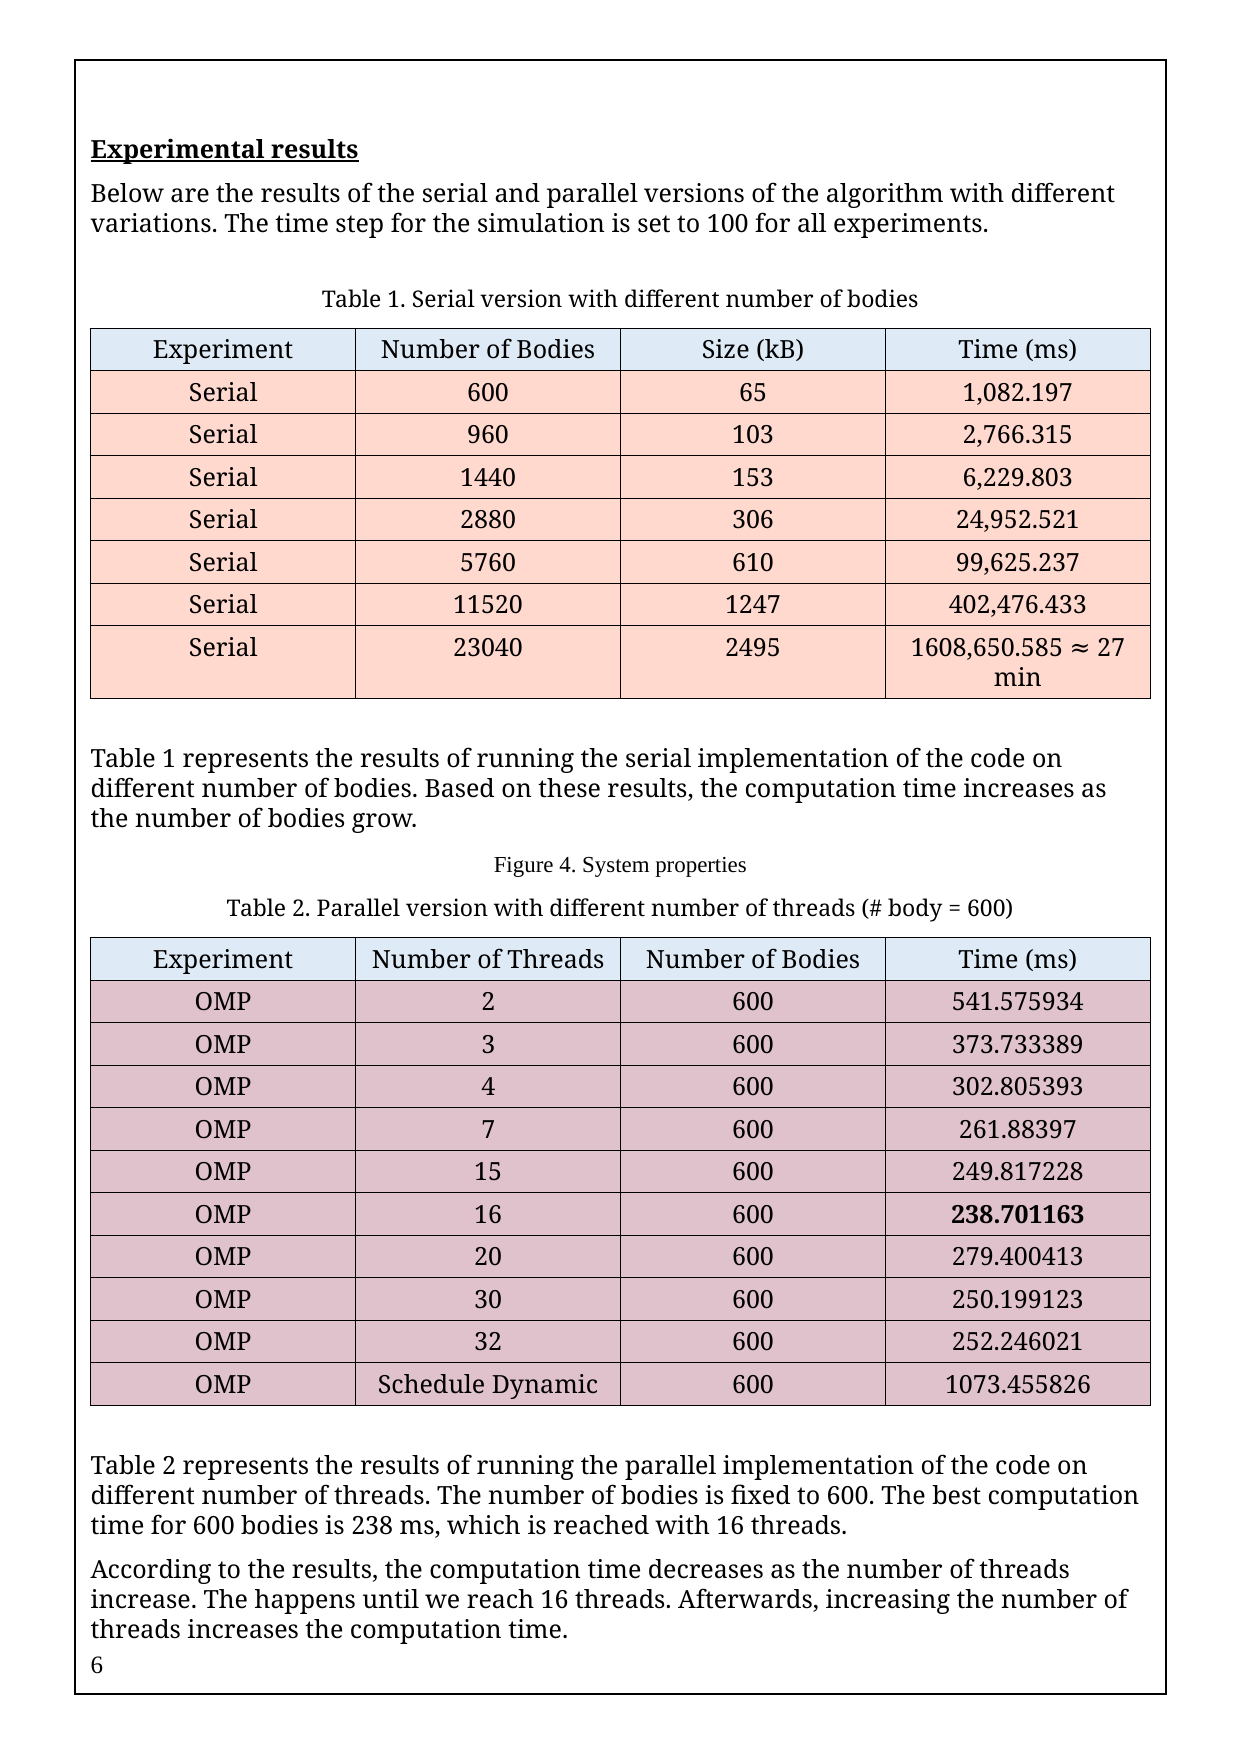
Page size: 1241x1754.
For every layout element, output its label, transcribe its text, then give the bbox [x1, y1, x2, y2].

table_cell OMP [91, 1278, 355, 1320]
table_header Number of Threads [356, 938, 620, 980]
table_cell OMP [91, 981, 355, 1022]
table_cell 279.400413 [886, 1236, 1150, 1277]
table_cell 600 [621, 1321, 885, 1362]
table_cell Serial [91, 626, 355, 698]
table_cell 610 [621, 541, 885, 583]
table_cell 373.733389 [886, 1023, 1150, 1065]
table_cell Serial [91, 371, 355, 413]
table_cell 24,952.521 [886, 499, 1150, 540]
table_header Experiment [91, 938, 355, 980]
text According to the results, the computation time decreases as the number of threads increase. The happens until we reach 16 threads. Afterwards, increasing the number of threads increases the computation time. [90, 1555, 1150, 1645]
table_cell OMP [91, 1023, 355, 1065]
table_cell 99,625.237 [886, 541, 1150, 583]
table_cell Schedule Dynamic [356, 1363, 620, 1405]
table_cell 2 [356, 981, 620, 1022]
text Table 2 represents the results of running the parallel implementation of the code on different number of threads. The number of bodies is fixed to 600. The best computation time for 600 bodies is 238 ms, which is reached with 16 threads. [90, 1450, 1150, 1540]
table_cell 103 [621, 414, 885, 455]
table_cell 600 [621, 1108, 885, 1150]
table_cell OMP [91, 1236, 355, 1277]
text Table 2. Parallel version with different number of threads (# body = 600) [90, 893, 1150, 923]
table_header Time (ms) [886, 938, 1150, 980]
table_header Size (kB) [621, 329, 885, 370]
table_cell 600 [621, 1066, 885, 1107]
table_cell OMP [91, 1193, 355, 1235]
table_cell 2495 [621, 626, 885, 698]
table_cell 1247 [621, 584, 885, 625]
table_cell 3 [356, 1023, 620, 1065]
table_cell 1073.455826 [886, 1363, 1150, 1405]
table_cell 600 [621, 1151, 885, 1192]
table_cell 600 [621, 981, 885, 1022]
table_cell 250.199123 [886, 1278, 1150, 1320]
table_cell 1608,650.585 ≈ 27 min [886, 626, 1150, 698]
table_cell 261.88397 [886, 1108, 1150, 1150]
table_cell 153 [621, 456, 885, 498]
table_cell 2880 [356, 499, 620, 540]
table_cell 32 [356, 1321, 620, 1362]
table_cell 600 [621, 1023, 885, 1065]
table_cell 302.805393 [886, 1066, 1150, 1107]
table_cell 238.701163 [886, 1193, 1150, 1235]
table_cell 600 [621, 1236, 885, 1277]
table_cell 402,476.433 [886, 584, 1150, 625]
table_cell Serial [91, 414, 355, 455]
table_header Experiment [91, 329, 355, 370]
table_cell Serial [91, 584, 355, 625]
table_cell OMP [91, 1321, 355, 1362]
table_header Number of Bodies [356, 329, 620, 370]
table_cell Serial [91, 541, 355, 583]
table_cell 4 [356, 1066, 620, 1107]
table_cell 600 [621, 1278, 885, 1320]
table_cell 23040 [356, 626, 620, 698]
table_cell OMP [91, 1108, 355, 1150]
table_cell 30 [356, 1278, 620, 1320]
table_cell 600 [356, 371, 620, 413]
table_cell 306 [621, 499, 885, 540]
table_cell 20 [356, 1236, 620, 1277]
table_cell 2,766.315 [886, 414, 1150, 455]
table_cell 600 [621, 1363, 885, 1405]
table_cell Serial [91, 456, 355, 498]
table_cell 5760 [356, 541, 620, 583]
table_cell OMP [91, 1363, 355, 1405]
table_cell 249.817228 [886, 1151, 1150, 1192]
table_cell 1,082.197 [886, 371, 1150, 413]
table_cell 1440 [356, 456, 620, 498]
table_cell 11520 [356, 584, 620, 625]
table_cell 6,229.803 [886, 456, 1150, 498]
table_cell 65 [621, 371, 885, 413]
table_cell OMP [91, 1066, 355, 1107]
table_cell 960 [356, 414, 620, 455]
text Figure 4. System properties [90, 848, 1150, 878]
table_cell 15 [356, 1151, 620, 1192]
subtitle Below are the results of the serial and parallel versions of the algorithm with different variations. The time step for the simulation is set to 100 for all experiments. [90, 179, 1150, 239]
table_cell Serial [91, 499, 355, 540]
text Table 1 represents the results of running the serial implementation of the code on different number of bodies. Based on these results, the computation time increases as the number of bodies grow. [90, 743, 1150, 833]
table_cell 252.246021 [886, 1321, 1150, 1362]
table_cell 600 [621, 1193, 885, 1235]
table_cell OMP [91, 1151, 355, 1192]
table_cell 16 [356, 1193, 620, 1235]
table_header Time (ms) [886, 329, 1150, 370]
subtitle Experimental results [90, 134, 1150, 164]
table_cell 541.575934 [886, 981, 1150, 1022]
table_header Number of Bodies [621, 938, 885, 980]
text Table 1. Serial version with different number of bodies [90, 283, 1150, 313]
table_cell 7 [356, 1108, 620, 1150]
